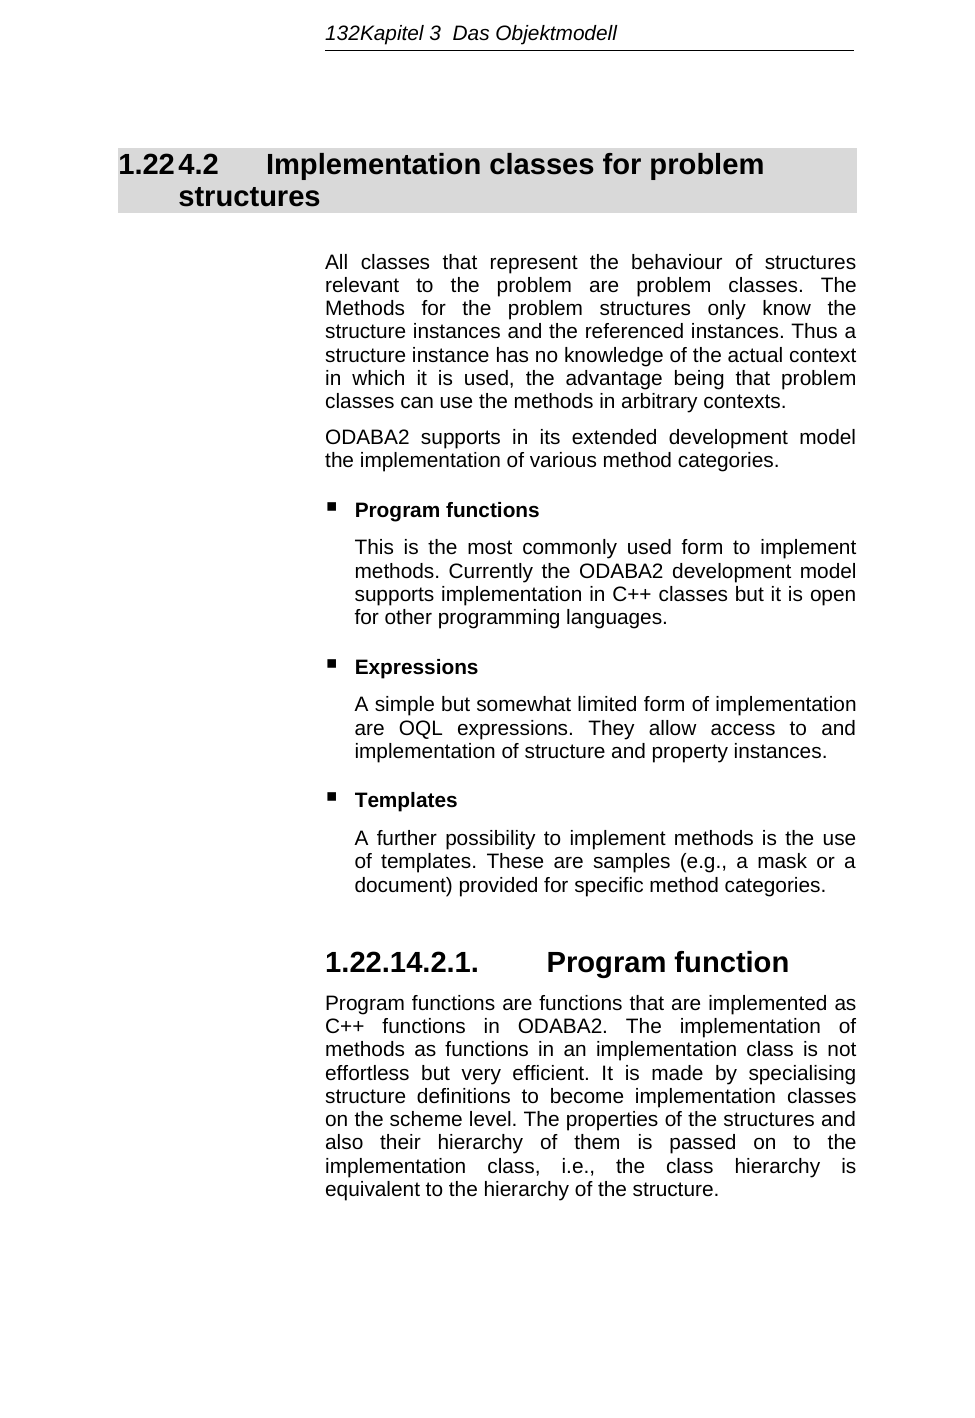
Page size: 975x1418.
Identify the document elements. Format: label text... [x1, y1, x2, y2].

subtitle 4.2 Implementation classes for problem structures [118, 148, 857, 213]
text ODABA2 supports in its extended development model the implementation of various method categories. [325, 426, 857, 472]
list Expressions [325, 654, 857, 681]
text A further possibility to implement methods is the use of templates. These are samples (e.g., a mask or a document) provided for specific method categories. [354, 827, 857, 896]
subtitle 4.2.1. Program function [325, 946, 857, 979]
text All classes that represent the behaviour of structures relevant to the problem are problem classes. The Methods for the problem structures only know the structure instances and the referenced instances. Thus a structure instance has no knowledge of the actual context in which it is used, the advantage being that problem classes can use the methods in arbitrary contexts. [325, 250, 857, 413]
list Templates [325, 788, 857, 814]
text A simple but somewhat limited form of implementation are OQL expressions. They allow access to and implementation of structure and property instances. [354, 693, 857, 763]
text Program functions are functions that are implemented as C++ functions in ODABA2. The implementation of methods as functions in an implementation class is not effortless but very efficient. It is made by specialising structure definitions to become implementation classes on the scheme level. The properties of the structures and also their hierarchy of them is passed on to the implementation class, i.e., the class hierarchy is equivalent to the hierarchy of the structure. [325, 992, 857, 1201]
text This is the most commonly used form to implement methods. Currently the ODABA2 development model supports implementation in C++ classes but it is open for other programming languages. [354, 536, 857, 629]
list Program functions [325, 497, 857, 523]
